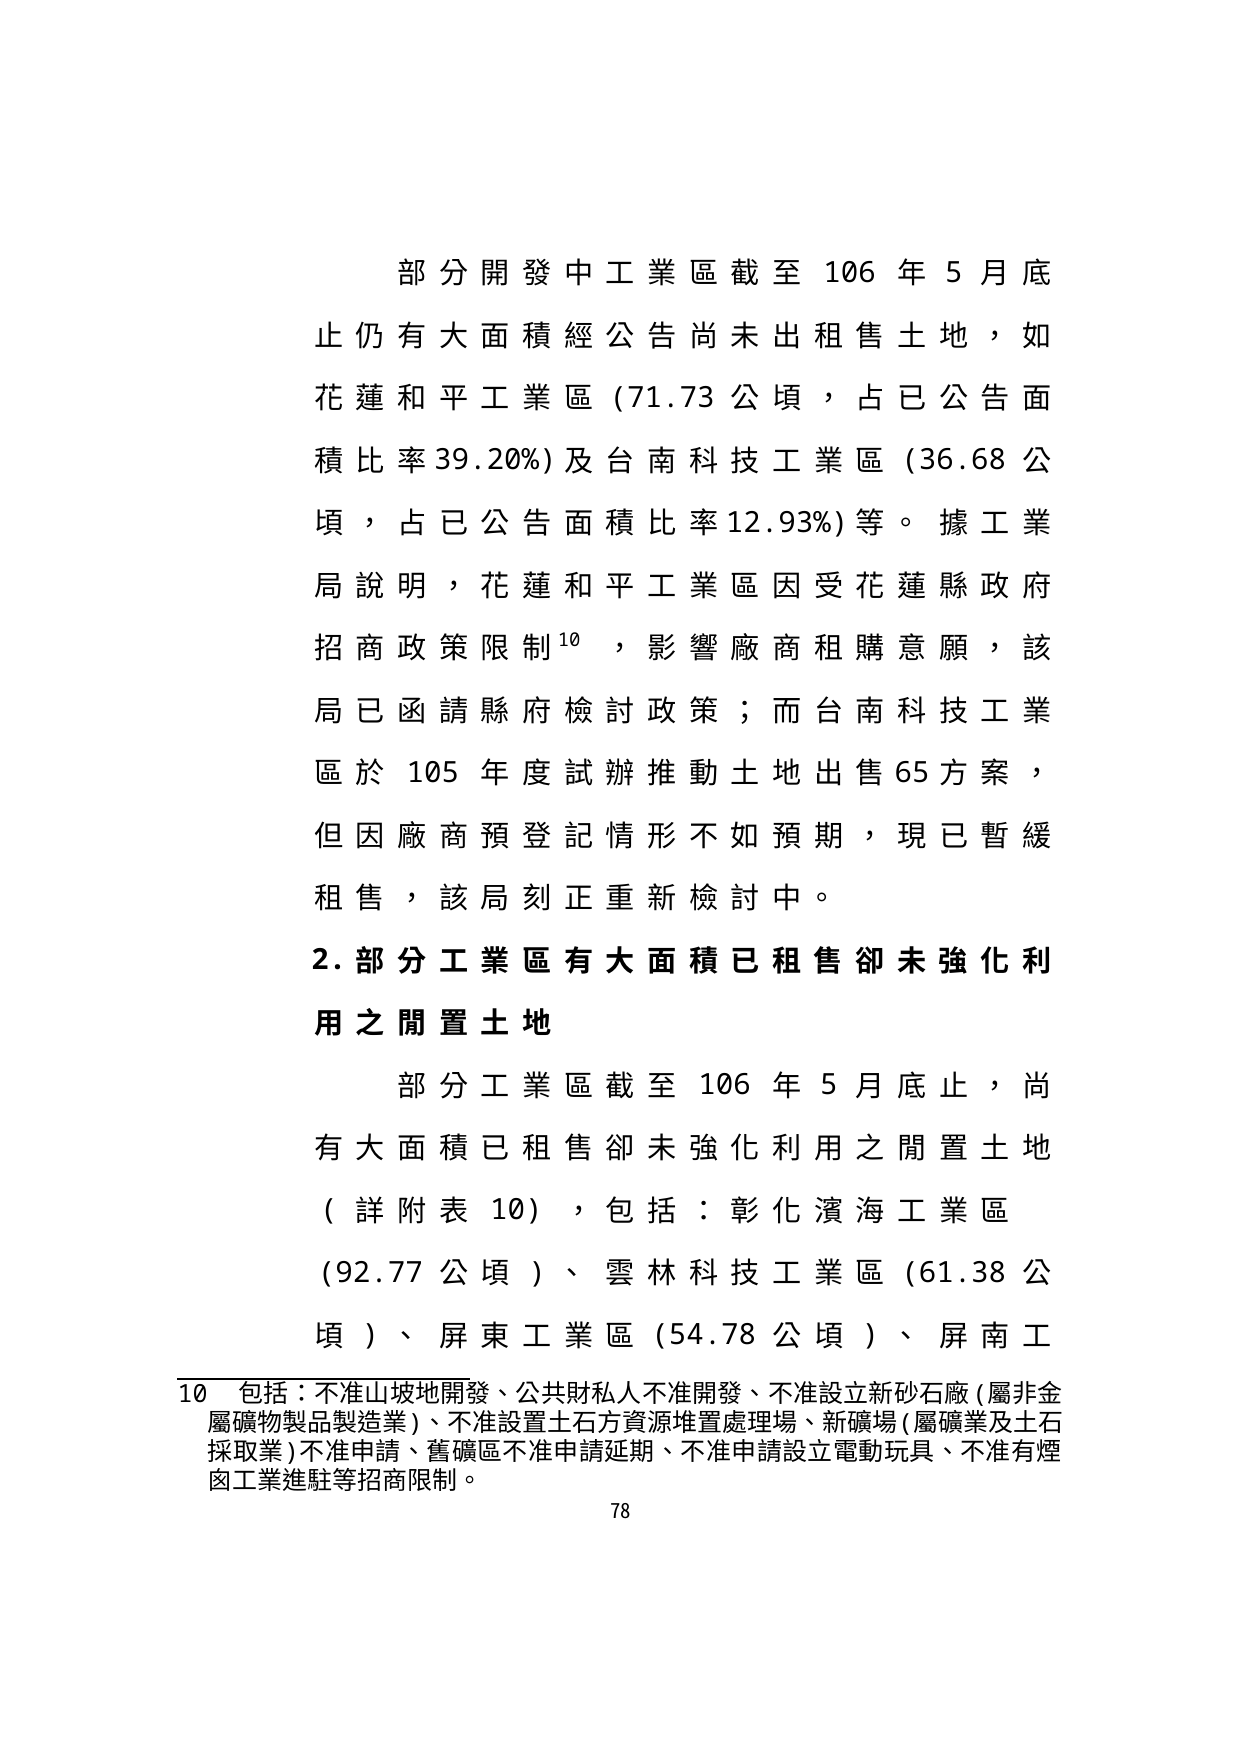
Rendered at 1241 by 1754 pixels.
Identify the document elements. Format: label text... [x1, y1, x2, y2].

text 部分開發中工業區截至106年5月底止仍有大面積經公告尚未出租售土地，如花蓮和平工業區(71.73公頃，占已公告面積比率39.20%)及台南科技工業區(36.68公頃，占已公告面積比率12.93%)等。據工業局說明，花蓮和平工業區因受花蓮縣政府招商政策限制，影響廠商租購意願，該局已函請縣府檢討政策；而台南科技工業區於105年度試辦推動土地出售65方案，但因廠商預登記情形不如預期，現已暫緩租售，該局刻正重新檢討中。 [301, 229, 1058, 917]
text 包括：不准山坡地開發、公共財私人不准開發、不准設立新砂石廠(屬非金屬礦物製品製造業)、不准設置土石方資源堆置處理場、新礦場(屬礦業及土石採取業)不准申請、舊礦區不准申請延期、不准申請設立電動玩具、不准有煙囪工業進駐等招商限制。 [177, 1379, 1063, 1496]
text 部分工業區截至106年5月底止，尚有大面積已租售卻未強化利用之閒置土地(詳附表10)，包括：彰化濱海工業區(92.77公頃)、雲林科技工業區(61.38公頃)、屏東工業區(54.78公頃)、屏南工 [301, 1042, 1058, 1354]
text 2.部分工業區有大面積已租售卻未強化利用之閒置土地 [271, 917, 1058, 1042]
